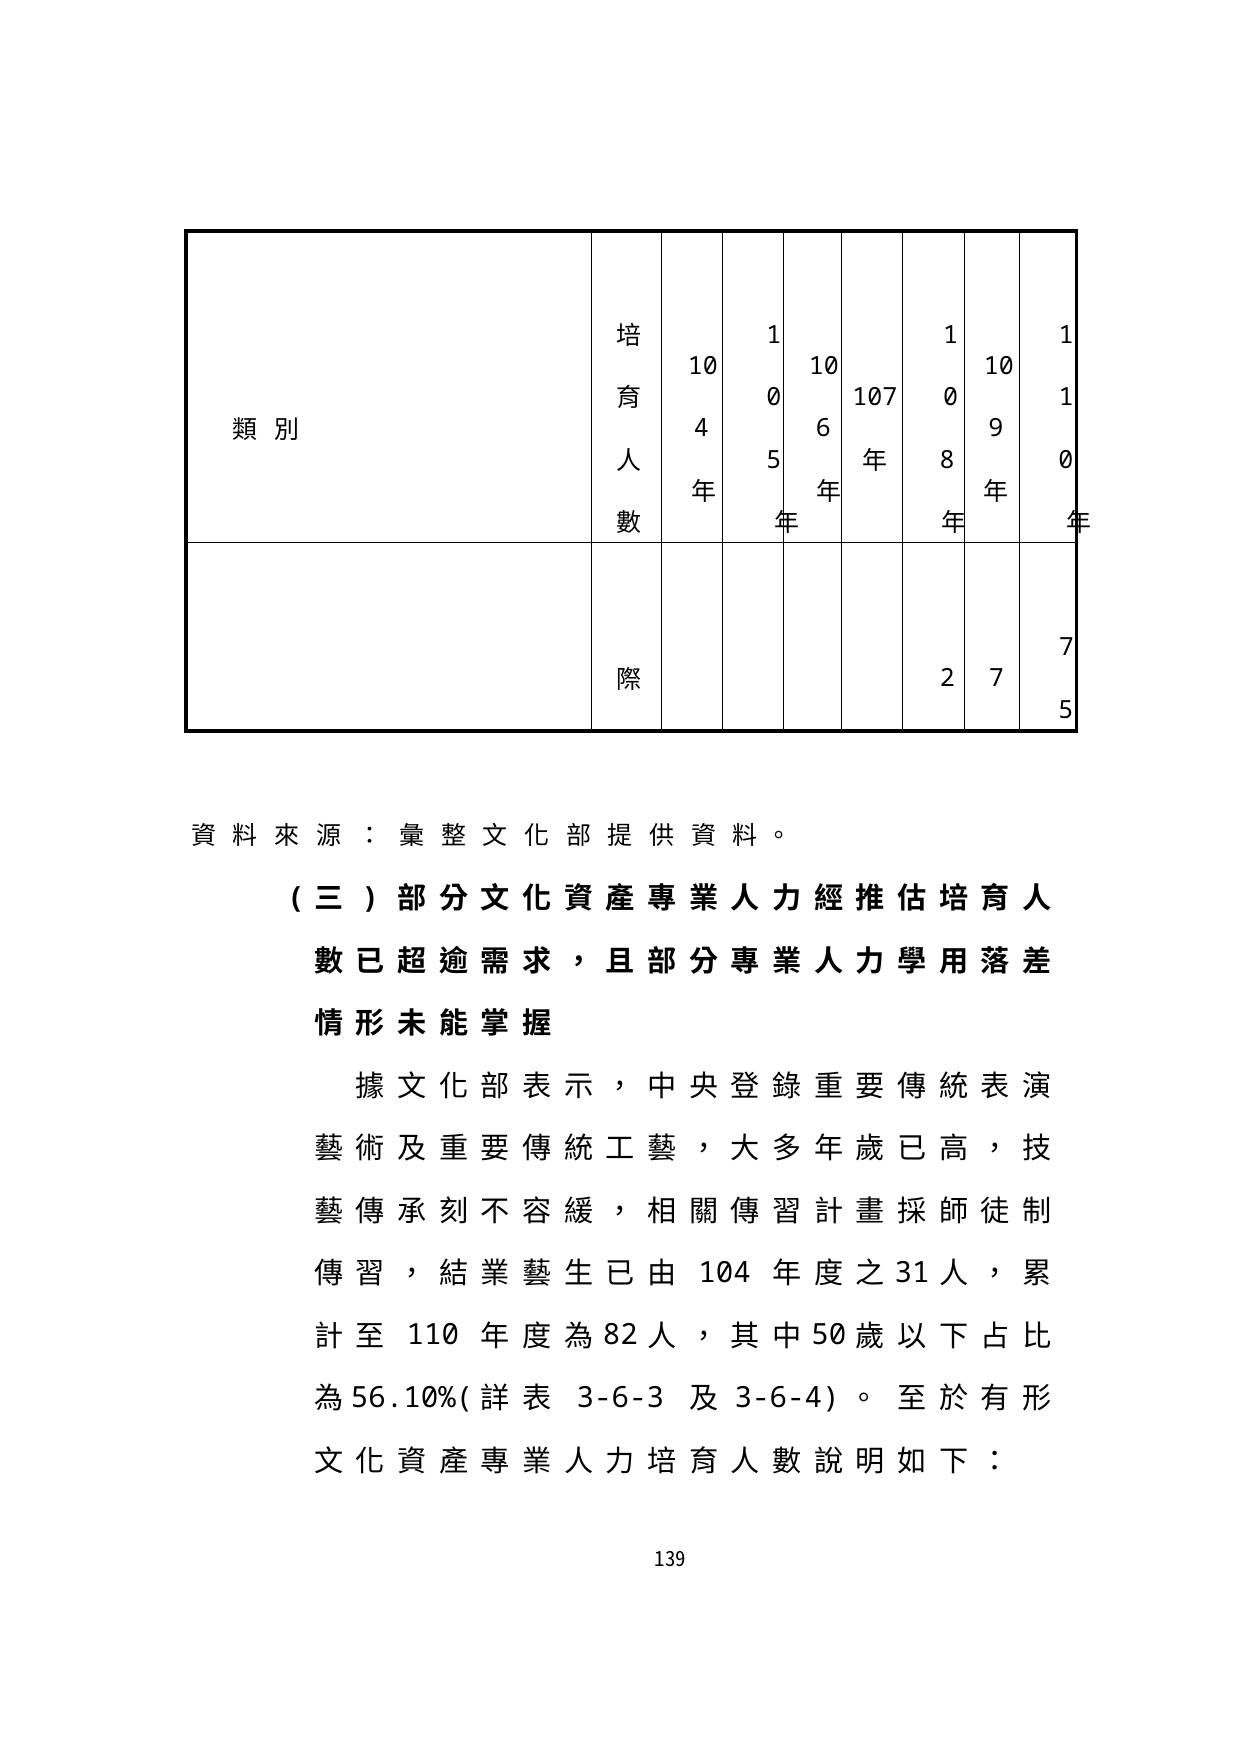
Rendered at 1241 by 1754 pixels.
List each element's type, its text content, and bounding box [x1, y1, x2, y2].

table_cell [723, 543, 783, 729]
text 資料來源：彙整文化部提供資料。 [183, 792, 1058, 854]
text (三)部分文化資產專業人力經推估培育人數已超逾需求，且部分專業人力學用落差情形未能掌握 [242, 854, 1058, 1042]
table_cell 75 [1020, 543, 1075, 729]
table_header 109年 [965, 233, 1019, 542]
table_cell [842, 543, 902, 729]
table_cell [662, 543, 722, 729]
table_header 107年 [842, 233, 902, 542]
table_cell 2 [903, 543, 964, 729]
table_header 培育人數 [592, 233, 661, 542]
table_cell [188, 543, 591, 729]
table_cell 7 [965, 543, 1019, 729]
table_header 110年 [1020, 233, 1075, 542]
table_header 類別 [188, 233, 591, 542]
text 據文化部表示，中央登錄重要傳統表演藝術及重要傳統工藝，大多年歲已高，技藝傳承刻不容緩，相關傳習計畫採師徒制傳習，結業藝生已由104年度之31人，累計至110年度為82人，其中50歲以下占比為56.10%(詳表3-6-3及3-6-4)。至於有形文化資產專業人力培育人數說明如下： [271, 1042, 1058, 1479]
table_cell [784, 543, 841, 729]
table_header 108年 [903, 233, 964, 542]
table_header 105年 [723, 233, 783, 542]
table_cell 際 [592, 543, 661, 729]
table_header 106年 [784, 233, 841, 542]
table_header 104年 [662, 233, 722, 542]
